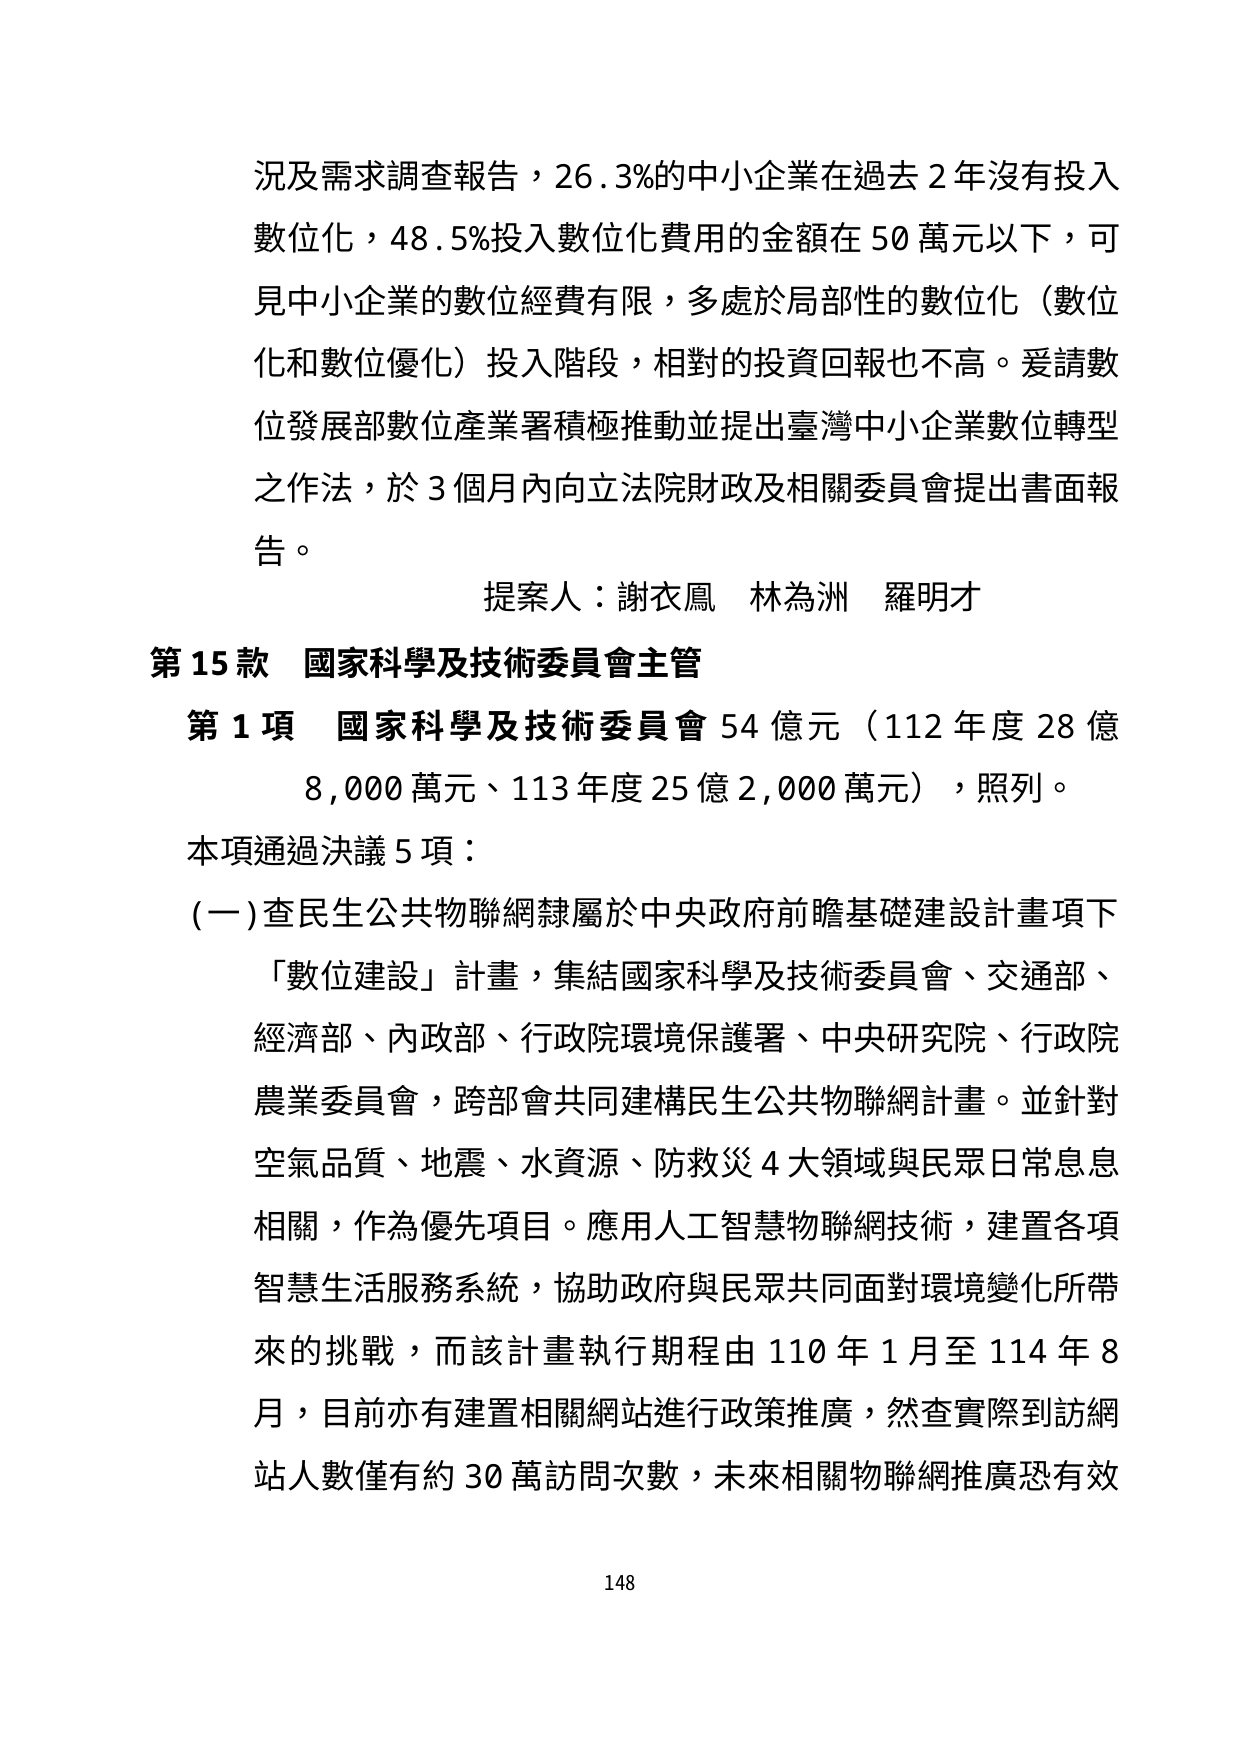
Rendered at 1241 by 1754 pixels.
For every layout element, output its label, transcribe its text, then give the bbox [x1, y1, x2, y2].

text 況及需求調查報告，26.3%的中小企業在過去2年沒有投入數位化，48.5%投入數位化費用的金額在50萬元以下，可見中小企業的數位經費有限，多處於局部性的數位化（數位化和數位優化）投入階段，相對的投資回報也不高。爰請數位發展部數位產業署積極推動並提出臺灣中小企業數位轉型之作法，於3個月內向立法院財政及相關委員會提出書面報告。 [187, 132, 1120, 569]
text 第1項 國家科學及技術委員會54億元（112年度28億8,000萬元、113年度25億2,000萬元），照列。 [187, 682, 1120, 807]
text 提案人：謝衣鳯 林為洲 羅明才 [483, 569, 1120, 619]
text (一)查民生公共物聯網隸屬於中央政府前瞻基礎建設計畫項下「數位建設」計畫，集結國家科學及技術委員會、交通部、經濟部、內政部、行政院環境保護署、中央研究院、行政院農業委員會，跨部會共同建構民生公共物聯網計畫。並針對空氣品質、地震、水資源、防救災4大領域與民眾日常息息相關，作為優先項目。應用人工智慧物聯網技術，建置各項智慧生活服務系統，協助政府與民眾共同面對環境變化所帶來的挑戰，而該計畫執行期程由110年1月至114年8月，目前亦有建置相關網站進行政策推廣，然查實際到訪網站人數僅有約30萬訪問次數，未來相關物聯網推廣恐有效 [187, 869, 1120, 1494]
text 本項通過決議5項： [187, 807, 1120, 869]
text 第15款 國家科學及技術委員會主管 [149, 619, 1120, 682]
